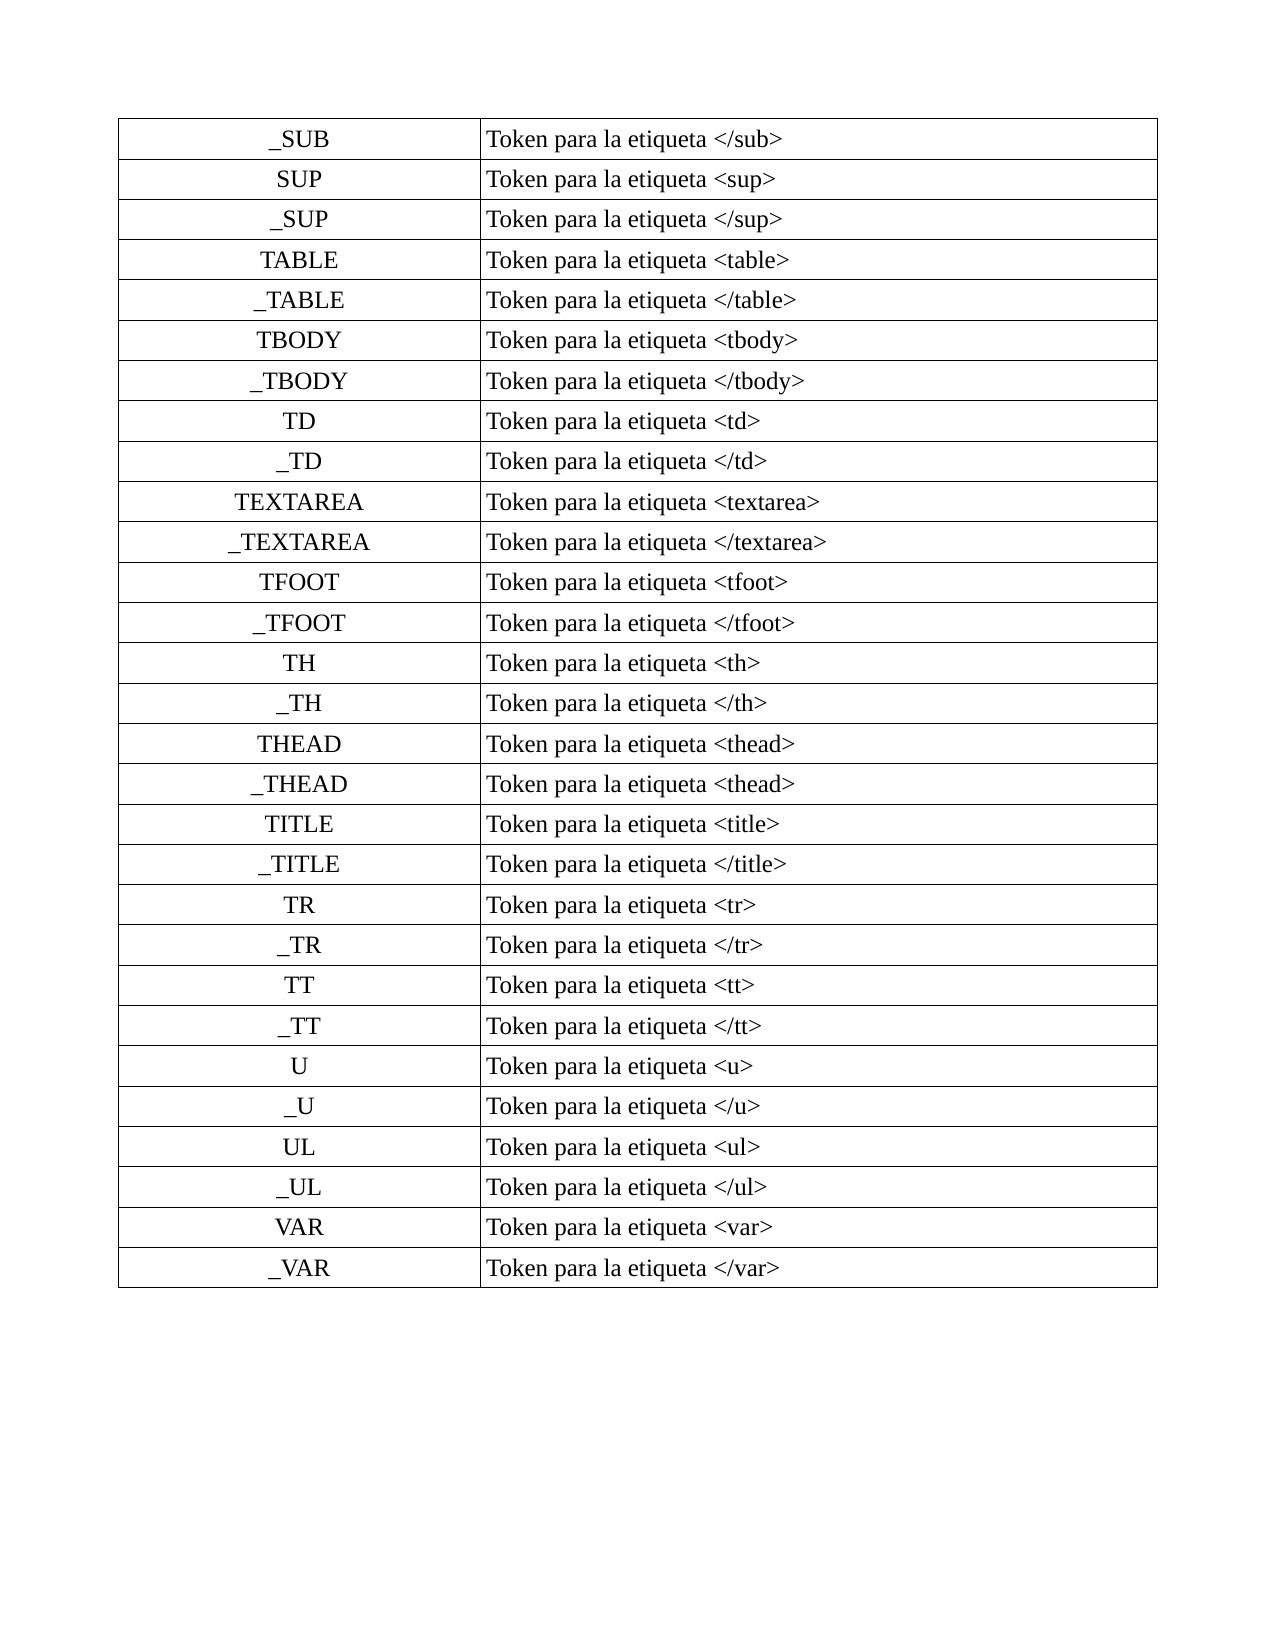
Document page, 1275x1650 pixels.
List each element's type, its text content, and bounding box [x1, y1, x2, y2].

table_cell SUP [119, 160, 480, 199]
table_cell Token para la etiqueta <tr> [481, 885, 1157, 924]
table_cell _TD [119, 442, 480, 481]
table_cell _UL [119, 1167, 480, 1207]
table_cell _TEXTAREA [119, 522, 480, 562]
table_cell Token para la etiqueta <tt> [481, 966, 1157, 1005]
table_cell TD [119, 401, 480, 441]
table_cell VAR [119, 1208, 480, 1247]
table_cell Token para la etiqueta </title> [481, 845, 1157, 884]
table_cell _TR [119, 925, 480, 965]
table_cell Token para la etiqueta </var> [481, 1248, 1157, 1287]
table_cell UL [119, 1127, 480, 1166]
table_cell U [119, 1046, 480, 1086]
table_cell _TITLE [119, 845, 480, 884]
table_cell Token para la etiqueta <th> [481, 643, 1157, 682]
table_cell TITLE [119, 805, 480, 844]
table_cell Token para la etiqueta <u> [481, 1046, 1157, 1086]
table_cell _U [119, 1087, 480, 1126]
table_cell Token para la etiqueta </th> [481, 684, 1157, 723]
table_cell _THEAD [119, 764, 480, 803]
table_cell Token para la etiqueta <ul> [481, 1127, 1157, 1166]
table_cell Token para la etiqueta <textarea> [481, 482, 1157, 521]
table_cell _TT [119, 1006, 480, 1045]
table_cell Token para la etiqueta </sub> [481, 119, 1157, 158]
table_cell _TH [119, 684, 480, 723]
table_cell Token para la etiqueta <var> [481, 1208, 1157, 1247]
table_cell Token para la etiqueta <tfoot> [481, 563, 1157, 602]
table_cell Token para la etiqueta <thead> [481, 724, 1157, 763]
table_cell Token para la etiqueta <sup> [481, 160, 1157, 199]
table_cell Token para la etiqueta </ul> [481, 1167, 1157, 1207]
table_cell Token para la etiqueta </tt> [481, 1006, 1157, 1045]
table_cell TEXTAREA [119, 482, 480, 521]
table_cell Token para la etiqueta <tbody> [481, 321, 1157, 360]
table_cell TABLE [119, 240, 480, 279]
table_cell _SUB [119, 119, 480, 158]
table_cell _TBODY [119, 361, 480, 400]
table_cell Token para la etiqueta </tbody> [481, 361, 1157, 400]
table_cell _VAR [119, 1248, 480, 1287]
table_cell Token para la etiqueta </table> [481, 280, 1157, 320]
table_cell TH [119, 643, 480, 682]
table_cell Token para la etiqueta </tr> [481, 925, 1157, 965]
table_cell Token para la etiqueta <td> [481, 401, 1157, 441]
table_cell Token para la etiqueta </sup> [481, 200, 1157, 239]
table_cell _SUP [119, 200, 480, 239]
table_cell TT [119, 966, 480, 1005]
table_cell TBODY [119, 321, 480, 360]
table_cell Token para la etiqueta </td> [481, 442, 1157, 481]
table_cell Token para la etiqueta </u> [481, 1087, 1157, 1126]
table_cell Token para la etiqueta <title> [481, 805, 1157, 844]
table_cell _TABLE [119, 280, 480, 320]
table_cell Token para la etiqueta </textarea> [481, 522, 1157, 562]
table_cell Token para la etiqueta <table> [481, 240, 1157, 279]
table_cell THEAD [119, 724, 480, 763]
table_cell Token para la etiqueta </tfoot> [481, 603, 1157, 642]
table_cell TFOOT [119, 563, 480, 602]
table_cell Token para la etiqueta <thead> [481, 764, 1157, 803]
table_cell _TFOOT [119, 603, 480, 642]
table_cell TR [119, 885, 480, 924]
